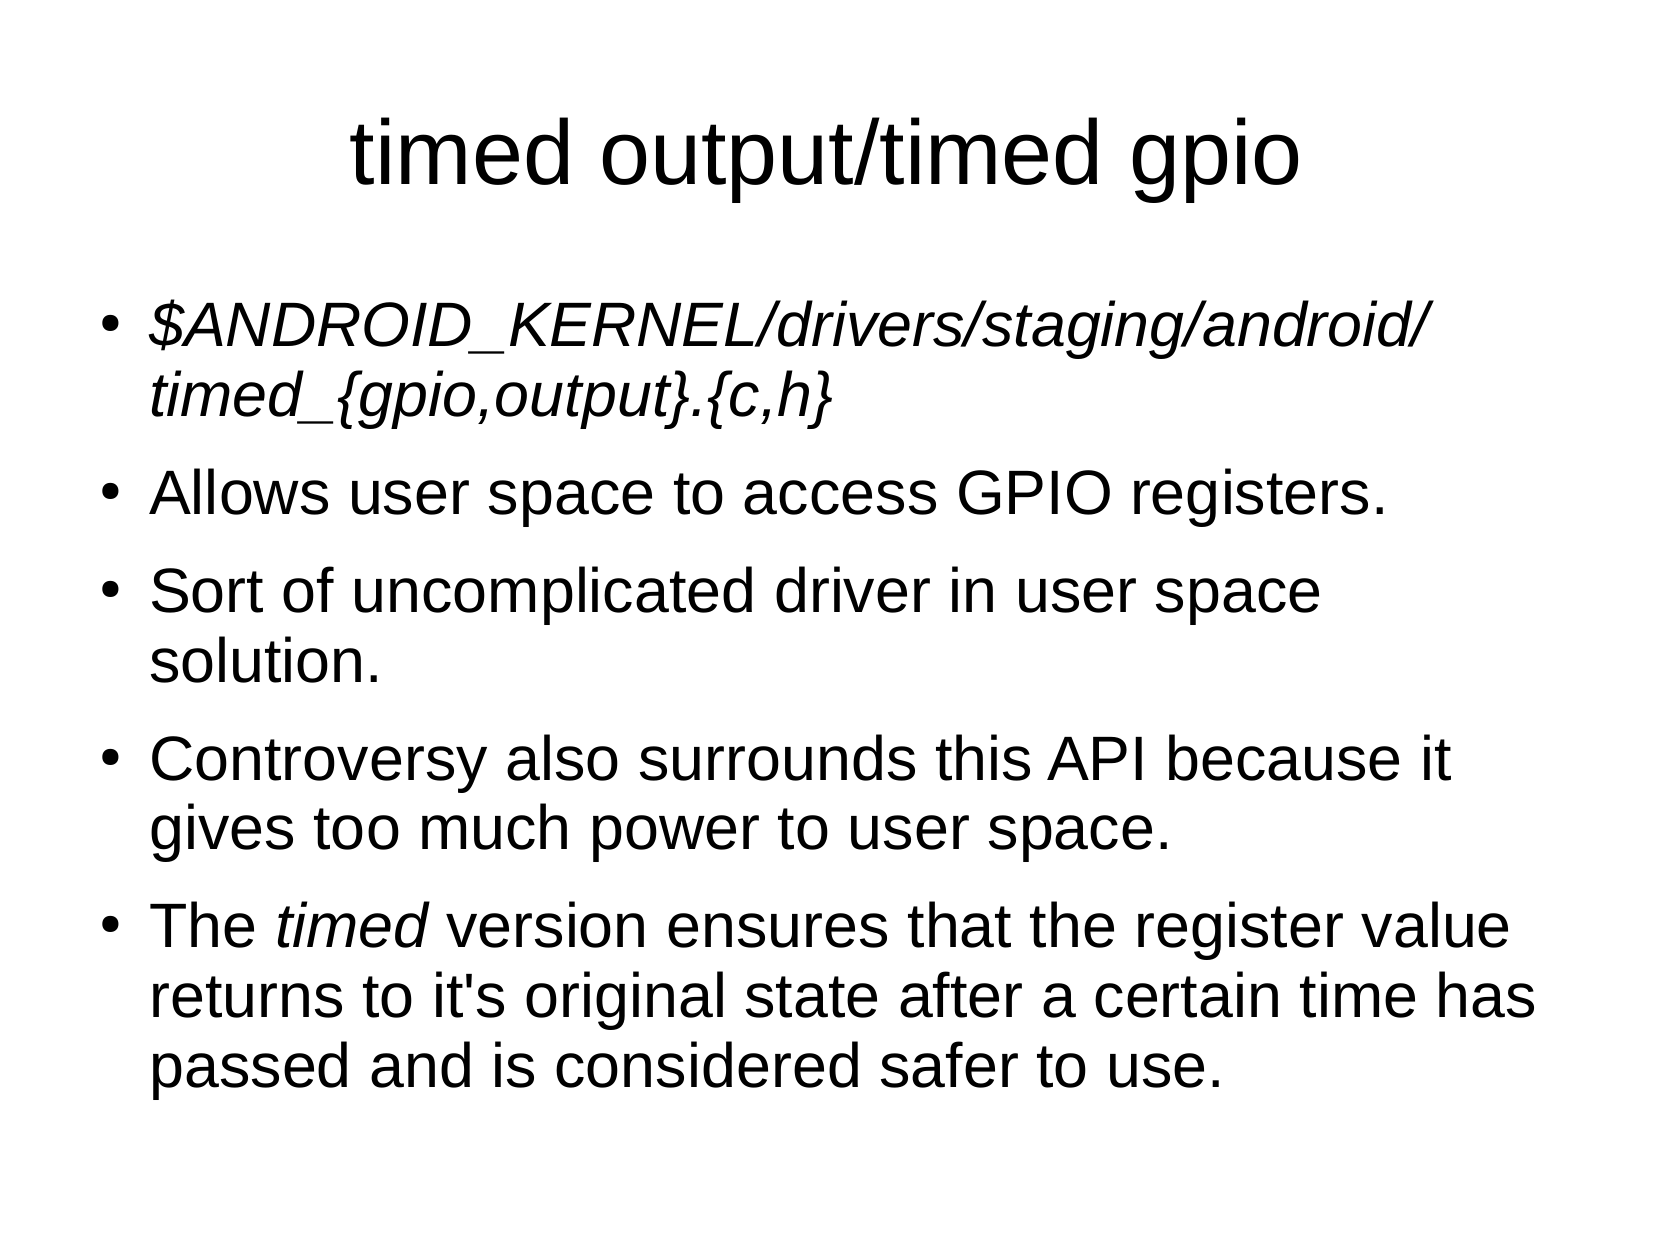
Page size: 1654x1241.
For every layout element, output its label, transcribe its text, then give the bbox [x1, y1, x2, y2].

title timed output/timed gpio [82, 49, 1571, 257]
list $ANDROID_KERNEL/drivers/staging/android/timed_{gpio,output}.{c,h} Allows user space to access GPIO registers. Sort of uncomplicated driver in user space solution. Controversy also surrounds this API because it gives too much power to user space. The timed version ensures that the register value returns to it's original state after a certain time has passed and is considered safer to use. [82, 290, 1571, 1109]
